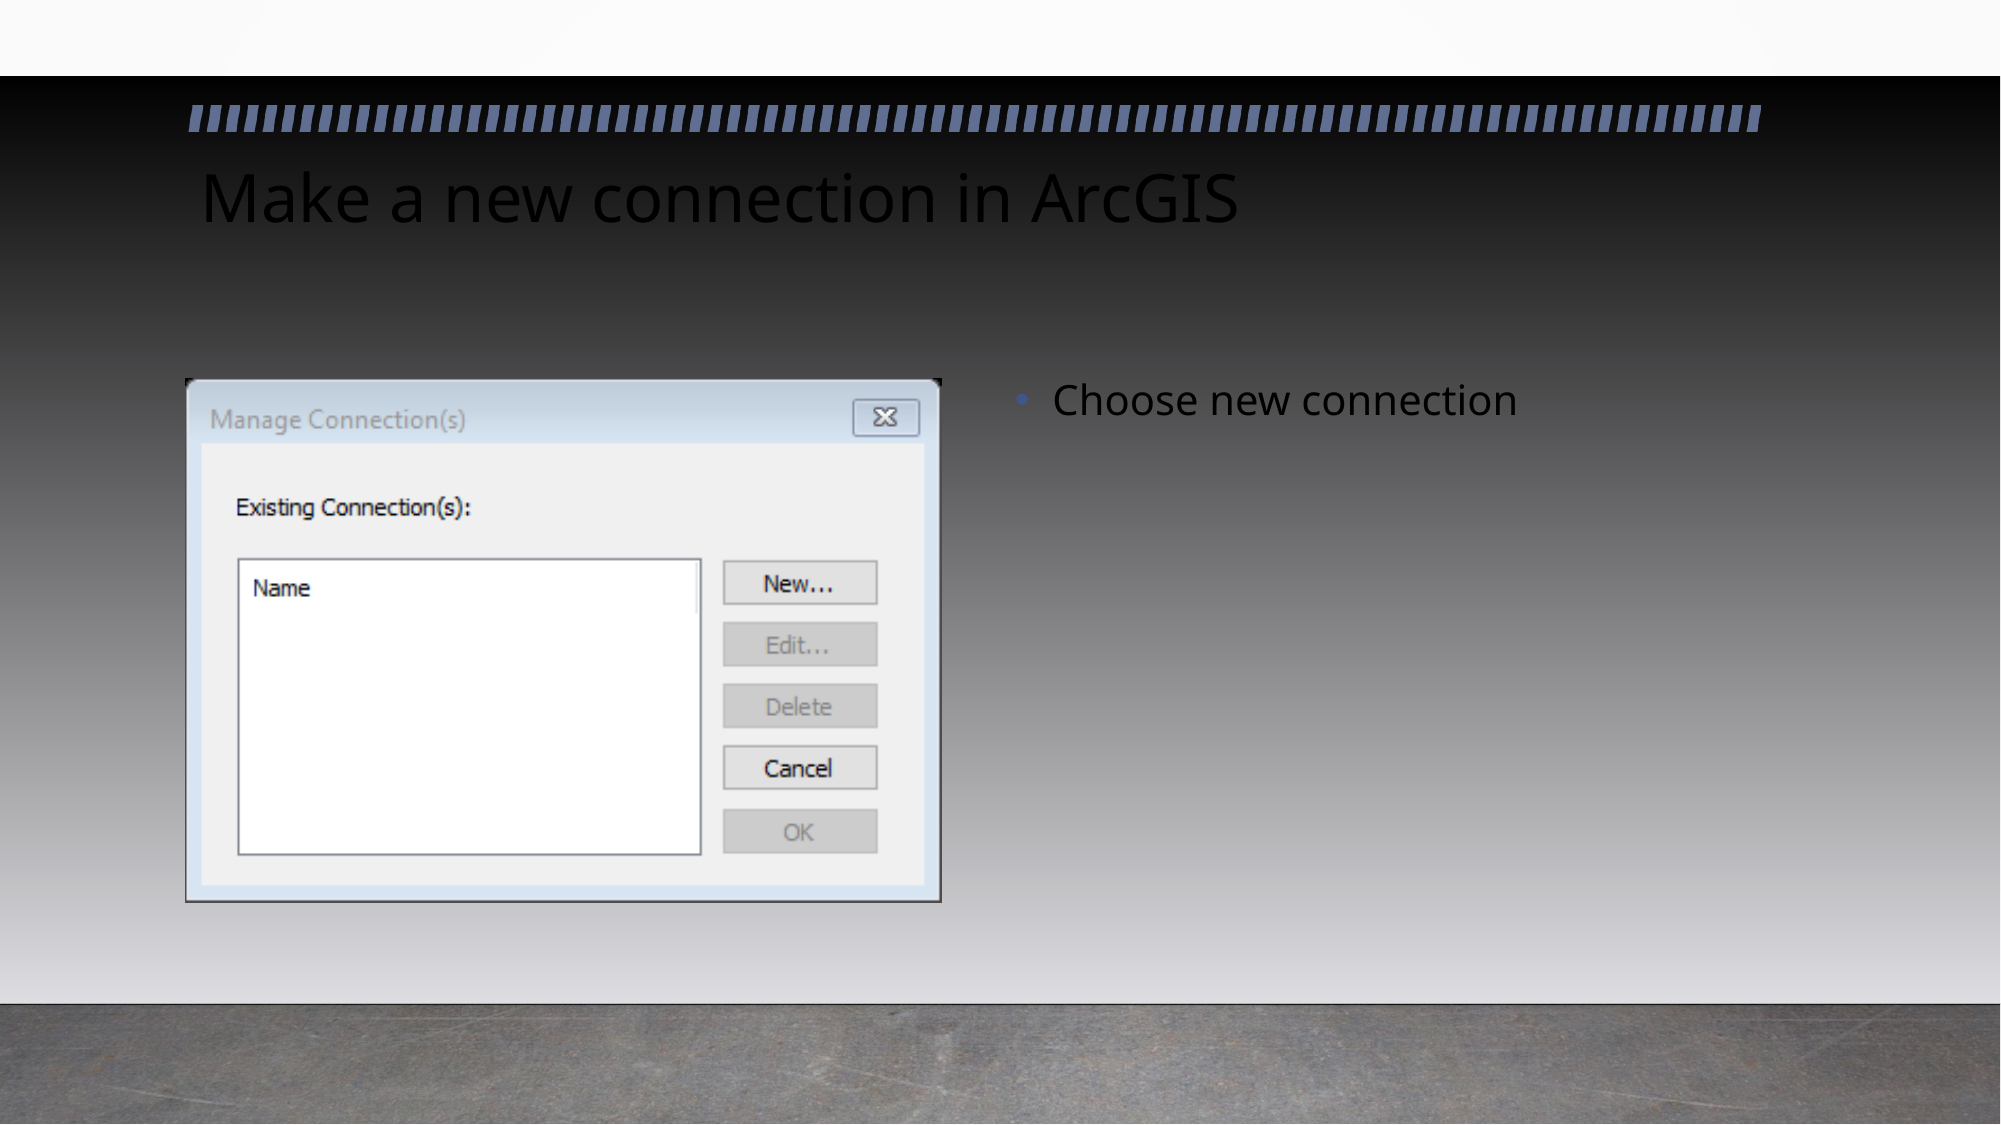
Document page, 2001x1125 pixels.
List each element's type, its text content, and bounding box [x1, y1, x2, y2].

title Make a new connection in ArcGIS [185, 157, 1762, 331]
list Choose new connection [999, 356, 1762, 896]
picture [185, 379, 942, 903]
